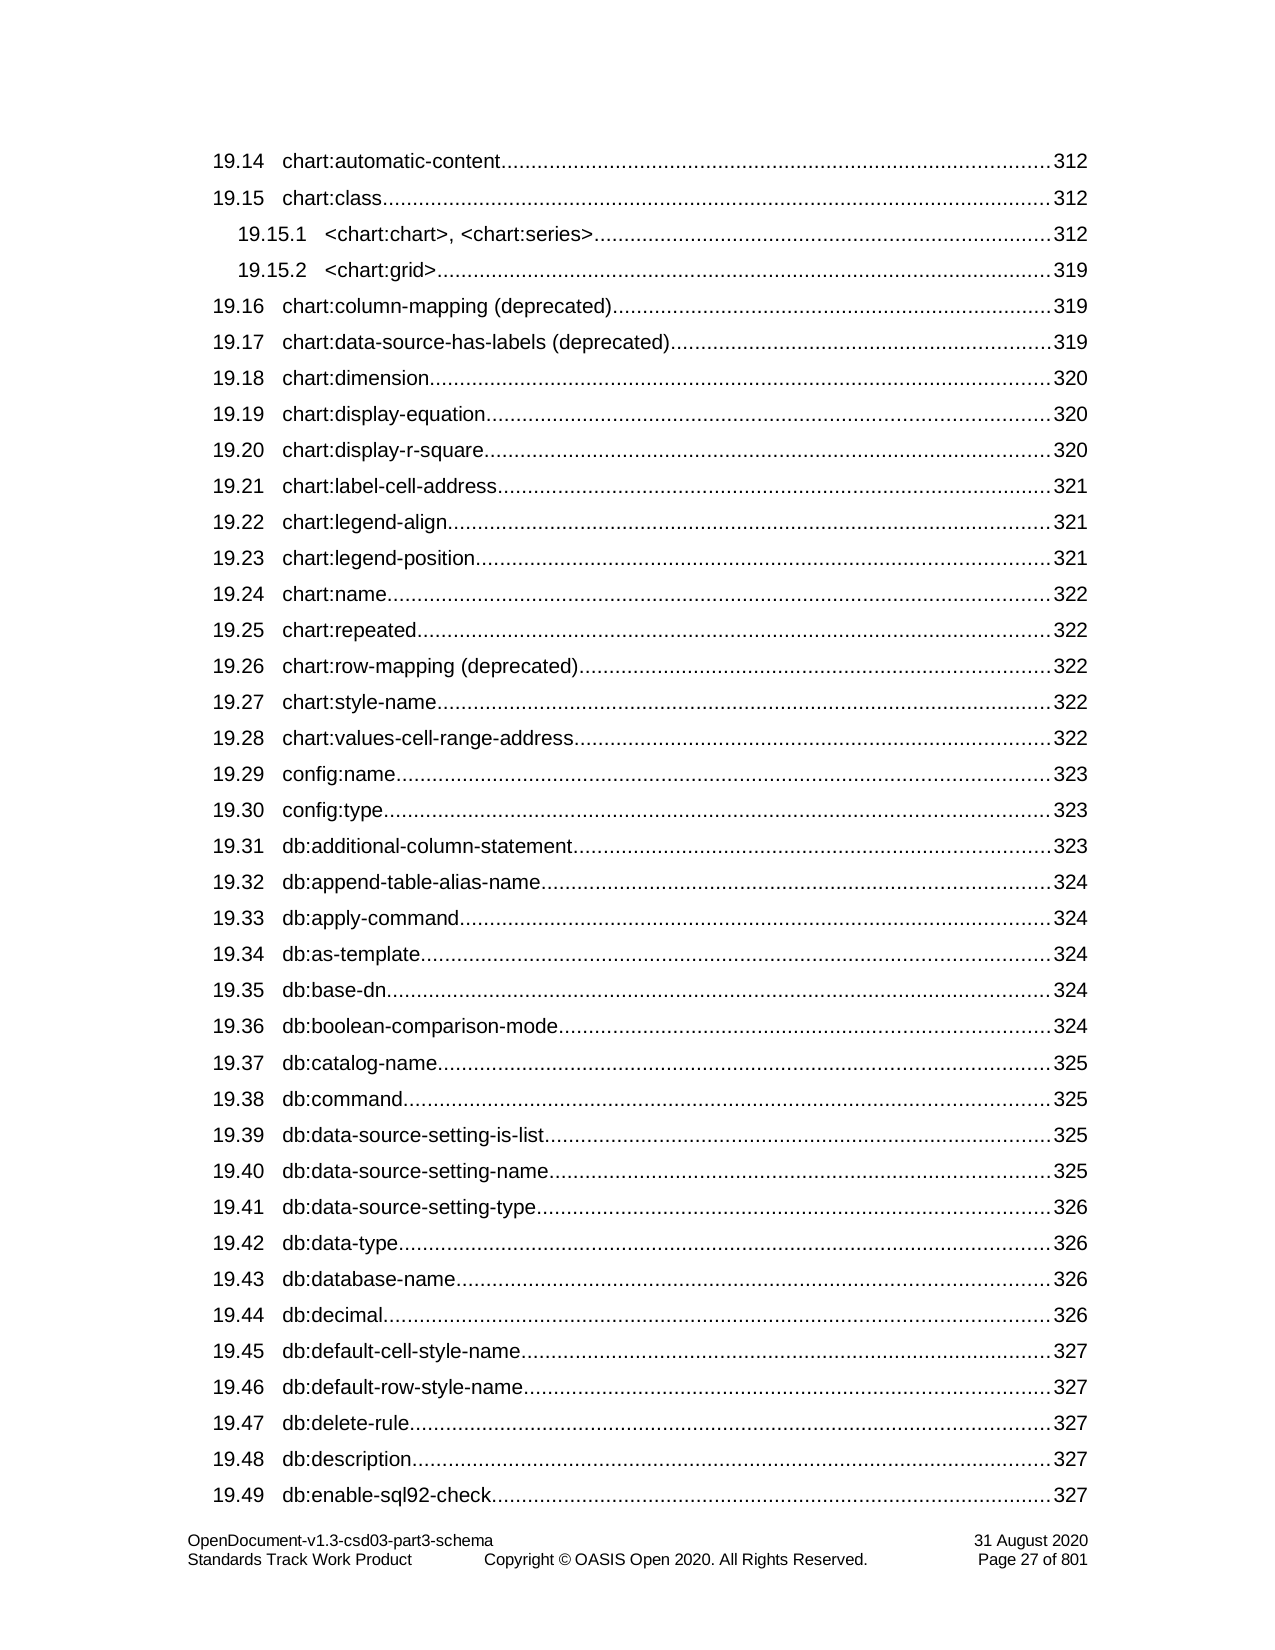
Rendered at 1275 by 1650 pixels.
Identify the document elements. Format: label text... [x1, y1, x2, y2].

text 19.15 chart:class 312 [212, 186, 1088, 209]
text 19.18 chart:dimension 320 [212, 366, 1088, 390]
text 19.47 db:delete-rule 327 [212, 1411, 1088, 1435]
text 19.36 db:boolean-comparison-mode 324 [212, 1015, 1088, 1038]
text 19.17 chart:data-source-has-labels (deprecated) 319 [212, 330, 1088, 354]
text 19.19 chart:display-equation 320 [212, 402, 1088, 426]
text 19.15.1 <chart:chart>, <chart:series> 312 [237, 222, 1088, 246]
text 19.28 chart:values-cell-range-address 322 [212, 727, 1088, 750]
text 19.34 db:as-template 324 [212, 943, 1088, 966]
text 19.46 db:default-row-style-name 327 [212, 1375, 1088, 1399]
text 19.40 db:data-source-setting-name 325 [212, 1159, 1088, 1183]
text 19.35 db:base-dn 324 [212, 979, 1088, 1002]
text 19.45 db:default-cell-style-name 327 [212, 1339, 1088, 1363]
text 19.48 db:description 327 [212, 1447, 1088, 1471]
text 19.23 chart:legend-position 321 [212, 546, 1088, 570]
text 19.20 chart:display-r-square 320 [212, 438, 1088, 462]
text 19.42 db:data-type 326 [212, 1231, 1088, 1255]
text 19.33 db:apply-command 324 [212, 907, 1088, 930]
text 19.41 db:data-source-setting-type 326 [212, 1195, 1088, 1219]
text 19.32 db:append-table-alias-name 324 [212, 871, 1088, 894]
text 19.27 chart:style-name 322 [212, 691, 1088, 714]
text 19.49 db:enable-sql92-check 327 [212, 1483, 1088, 1507]
text 19.30 config:type 323 [212, 799, 1088, 822]
text 19.15.2 <chart:grid> 319 [237, 258, 1088, 282]
text 19.22 chart:legend-align 321 [212, 510, 1088, 534]
text 19.25 chart:repeated 322 [212, 618, 1088, 642]
text 19.16 chart:column-mapping (deprecated) 319 [212, 294, 1088, 318]
text 19.14 chart:automatic-content 312 [212, 150, 1088, 173]
text 19.39 db:data-source-setting-is-list 325 [212, 1123, 1088, 1147]
text 19.21 chart:label-cell-address 321 [212, 474, 1088, 498]
text 19.29 config:name 323 [212, 763, 1088, 786]
text 19.31 db:additional-column-statement 323 [212, 835, 1088, 858]
text 19.43 db:database-name 326 [212, 1267, 1088, 1291]
text 19.24 chart:name 322 [212, 582, 1088, 606]
text 19.38 db:command 325 [212, 1087, 1088, 1111]
text 19.26 chart:row-mapping (deprecated) 322 [212, 654, 1088, 678]
text 19.44 db:decimal 326 [212, 1303, 1088, 1327]
text 19.37 db:catalog-name 325 [212, 1051, 1088, 1074]
